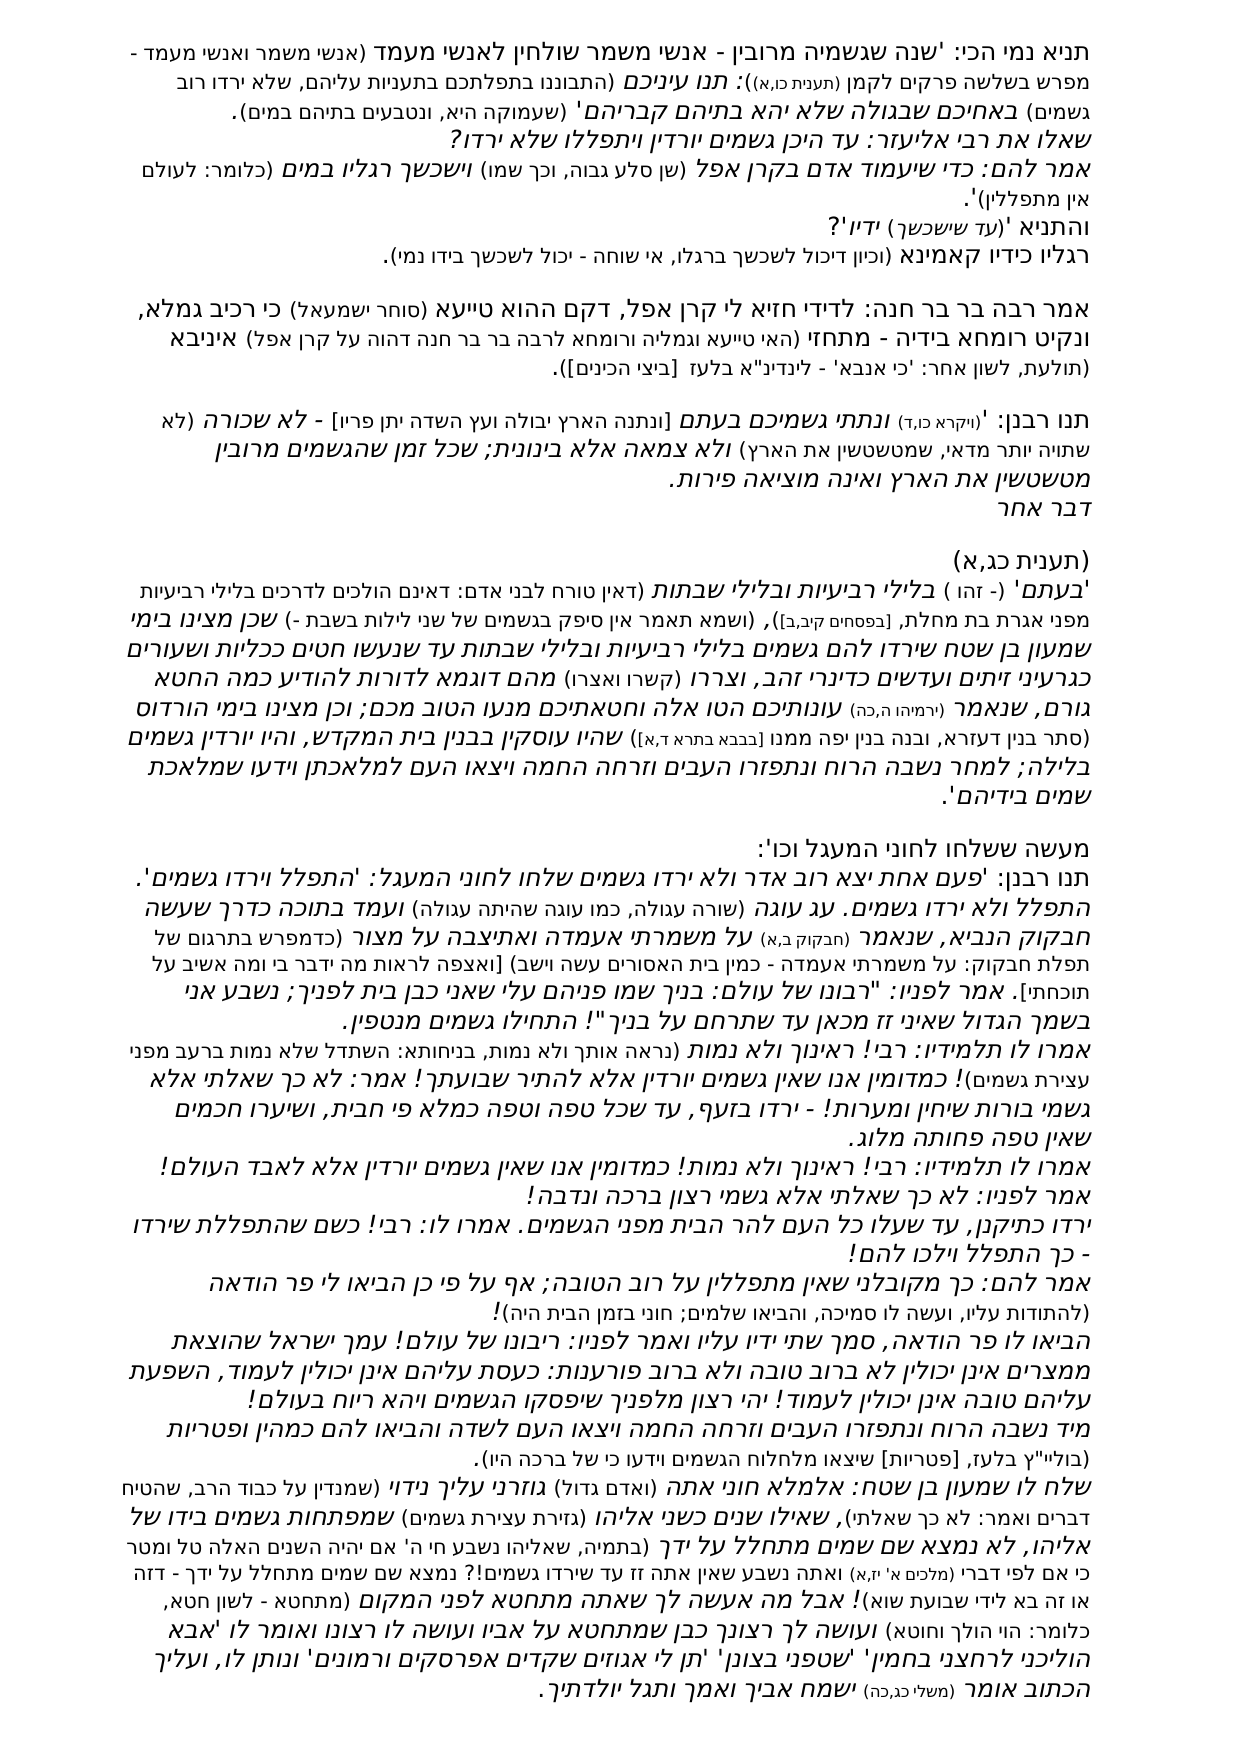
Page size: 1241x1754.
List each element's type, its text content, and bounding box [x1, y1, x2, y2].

text תניא נמי הכי: 'שנה שגשמיה מרובין - אנשי משמר שולחין לאנשי מעמד (אנשי משמר ואנשי מעמד - מפרש בשלשה פרקים לקמן (תענית כו,א)): תנו עיניכם (התבוננו בתפלתכם בתעניות עליהם, שלא ירדו רוב גשמים) באחיכם שבגולה שלא יהא בתיהם קבריהם' (שעמוקה היא, ונטבעים בתיהם במים). [120, 37, 1090, 125]
text אמר רבה בר בר חנה: לדידי חזיא לי קרן אפל, דקם ההוא טייעא (סוחר ישמעאל) כי רכיב גמלא, ונקיט רומחא בידיה - מתחזי (האי טייעא וגמליה ורומחא לרבה בר בר חנה דהוה על קרן אפל) איניבא (תולעת, לשון אחר: 'כי אנבא' - לינדינ"א בלעז [ביצי הכינים]). [120, 294, 1090, 381]
text מיד נשבה הרוח ונתפזרו העבים וזרחה החמה ויצאו העם לשדה והביאו להם כמהין ופטריות (בוליי"ץ בלעז, [פטריות] שיצאו מלחלוח הגשמים וידעו כי של ברכה היו). [120, 1415, 1090, 1473]
text דבר אחר [120, 493, 1090, 522]
text אמרו לו תלמידיו: רבי! ראינוך ולא נמות! כמדומין אנו שאין גשמים יורדין אלא לאבד העולם! [120, 1152, 1090, 1181]
text מעשה ששלחו לחוני המעגל וכו': [120, 835, 1090, 864]
text שלח לו שמעון בן שטח: אלמלא חוני אתה (ואדם גדול) גוזרני עליך נידוי (שמנדין על כבוד הרב, שהטיח דברים ואמר: לא כך שאלתי), שאילו שנים כשני אליהו (גזירת עצירת גשמים) שמפתחות גשמים בידו של אליהו, לא נמצא שם שמים מתחלל על ידך (בתמיה, שאליהו נשבע חי ה' אם יהיה השנים האלה טל ומטר כי אם לפי דברי (מלכים א' יז,א) ואתה נשבע שאין אתה זז עד שירדו גשמים!? נמצא שם שמים מתחלל על ידך - דזה או זה בא לידי שבועת שוא)! אבל מה אעשה לך שאתה מתחטא לפני המקום (מתחטא - לשון חטא, כלומר: הוי הולך וחוטא) ועושה לך רצונך כבן שמתחטא על אביו ועושה לו רצונו ואומר לו 'אבא הוליכני לרחצני בחמין' 'שטפני בצונן' 'תן לי אגוזים שקדים אפרסקים ורמונים' ונותן לו, ועליך הכתוב אומר (משלי כג,כה) ישמח אביך ואמך ותגל יולדתיך. [120, 1473, 1090, 1703]
text (תענית כג,א) [120, 546, 1090, 575]
text תנו רבנן: 'פעם אחת יצא רוב אדר ולא ירדו גשמים שלחו לחוני המעגל: 'התפלל וירדו גשמים'. התפלל ולא ירדו גשמים. עג עוגה (שורה עגולה, כמו עוגה שהיתה עגולה) ועמד בתוכה כדרך שעשה חבקוק הנביא, שנאמר (חבקוק ב,א) על משמרתי אעמדה ואתיצבה על מצור (כדמפרש בתרגום של תפלת חבקוק: על משמרתי אעמדה - כמין בית האסורים עשה וישב) [ואצפה לראות מה ידבר בי ומה אשיב על תוכחתי]. אמר לפניו: "רבונו של עולם: בניך שמו פניהם עלי שאני כבן בית לפניך; נשבע אני בשמך הגדול שאיני זז מכאן עד שתרחם על בניך"! התחילו גשמים מנטפין. [120, 864, 1090, 1035]
text רגליו כידיו קאמינא (וכיון דיכול לשכשך ברגלו, אי שוחה - יכול לשכשך בידו נמי). [120, 241, 1090, 270]
text ירדו כתיקנן, עד שעלו כל העם להר הבית מפני הגשמים. אמרו לו: רבי! כשם שהתפללת שירדו - כך התפלל וילכו להם! [120, 1210, 1090, 1269]
text תנו רבנן: '(ויקרא כו,ד) ונתתי גשמיכם בעתם [ונתנה הארץ יבולה ועץ השדה יתן פריו] - לא שכורה (לא שתויה יותר מדאי, שמטשטשין את הארץ) ולא צמאה אלא בינונית; שכל זמן שהגשמים מרובין מטשטשין את הארץ ואינה מוציאה פירות. [120, 405, 1090, 493]
text אמרו לו תלמידיו: רבי! ראינוך ולא נמות (נראה אותך ולא נמות, בניחותא: השתדל שלא נמות ברעב מפני עצירת גשמים)! כמדומין אנו שאין גשמים יורדין אלא להתיר שבועתך! אמר: לא כך שאלתי אלא גשמי בורות שיחין ומערות! - ירדו בזעף, עד שכל טפה וטפה כמלא פי חבית, ושיערו חכמים שאין טפה פחותה מלוג. [120, 1035, 1090, 1152]
text אמר להם: כך מקובלני שאין מתפללין על רוב הטובה; אף על פי כן הביאו לי פר הודאה (להתודות עליו, ועשה לו סמיכה, והביאו שלמים; חוני בזמן הבית היה)! [120, 1269, 1090, 1327]
text אמר להם: כדי שיעמוד אדם בקרן אפל (שן סלע גבוה, וכך שמו) וישכשך רגליו במים (כלומר: לעולם אין מתפללין)'. [120, 154, 1090, 212]
text שאלו את רבי אליעזר: עד היכן גשמים יורדין ויתפללו שלא ירדו? [120, 125, 1090, 154]
text 'בעתם' (- זהו ) בלילי רביעיות ובלילי שבתות (דאין טורח לבני אדם: דאינם הולכים לדרכים בלילי רביעיות מפני אגרת בת מחלת, [בפסחים קיב,ב]), (ושמא תאמר אין סיפק בגשמים של שני לילות בשבת -) שכן מצינו בימי שמעון בן שטח שירדו להם גשמים בלילי רביעיות ובלילי שבתות עד שנעשו חטים ככליות ושעורים כגרעיני זיתים ועדשים כדינרי זהב, וצררו (קשרו ואצרו) מהם דוגמא לדורות להודיע כמה החטא גורם, שנאמר (ירמיהו ה,כה) עונותיכם הטו אלה וחטאתיכם מנעו הטוב מכם; וכן מצינו בימי הורדוס (סתר בנין דעזרא, ובנה בנין יפה ממנו [בבבא בתרא ד,א]) שהיו עוסקין בבנין בית המקדש, והיו יורדין גשמים בלילה; למחר נשבה הרוח ונתפזרו העבים וזרחה החמה ויצאו העם למלאכתן וידעו שמלאכת שמים בידיהם'. [120, 575, 1090, 811]
text אמר לפניו: לא כך שאלתי אלא גשמי רצון ברכה ונדבה! [120, 1181, 1090, 1210]
text הביאו לו פר הודאה, סמך שתי ידיו עליו ואמר לפניו: ריבונו של עולם! עמך ישראל שהוצאת ממצרים אינן יכולין לא ברוב טובה ולא ברוב פורענות: כעסת עליהם אינן יכולין לעמוד, השפעת עליהם טובה אינן יכולין לעמוד! יהי רצון מלפניך שיפסקו הגשמים ויהא ריוח בעולם! [120, 1327, 1090, 1415]
text והתניא '(עד שישכשך) ידיו'? [120, 212, 1090, 241]
